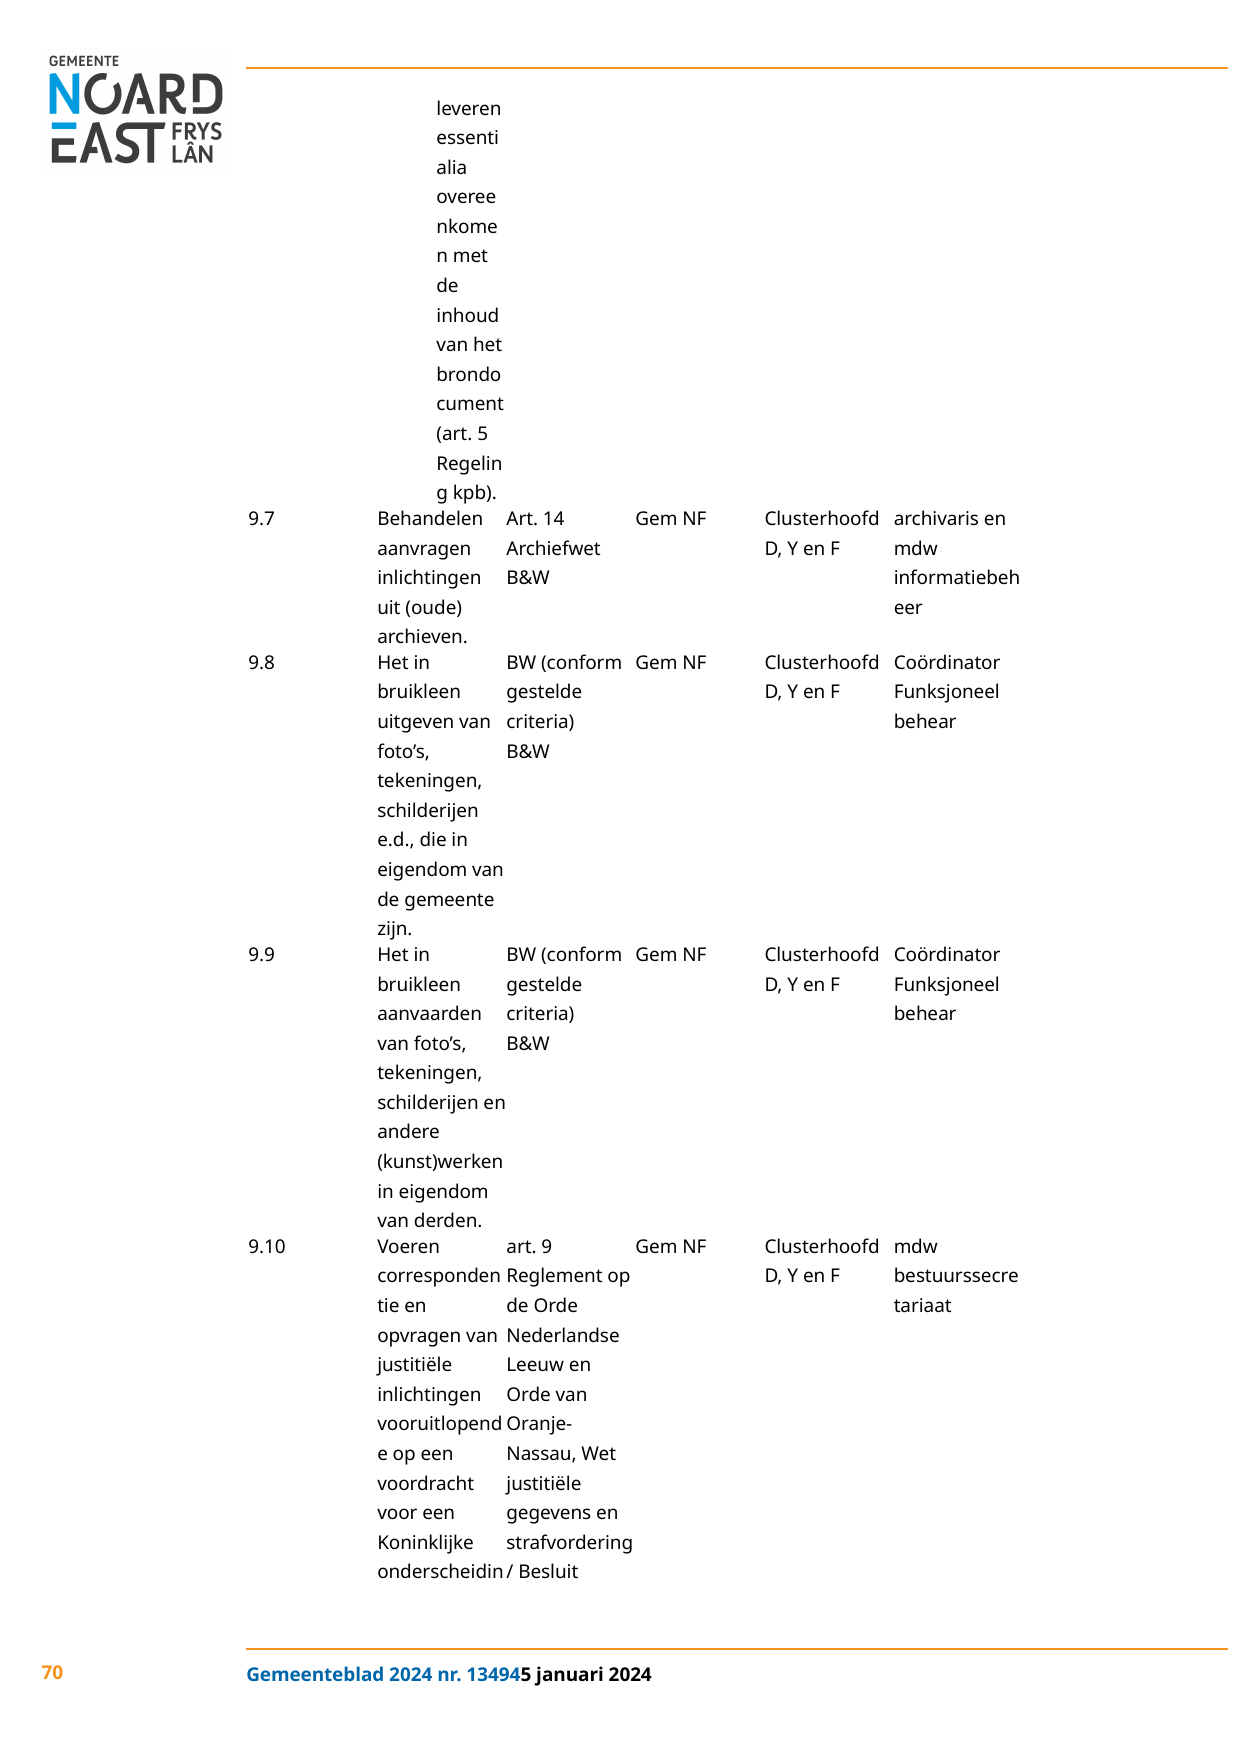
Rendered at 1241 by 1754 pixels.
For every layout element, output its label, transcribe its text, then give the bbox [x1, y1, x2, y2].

table_cell Coördinator Funksjoneel behear [894, 649, 1022, 941]
picture [41, 47, 231, 172]
table_cell 9.7 [248, 505, 377, 649]
table_cell [635, 95, 764, 505]
table_cell art. 9 Reglement op de Orde Nederlandse Leeuw en Orde van Oranje-Nassau, Wet justitiële gegevens en strafvordering/ Besluit [506, 1233, 635, 1584]
table_cell Gem NF [635, 649, 764, 941]
table_cell Coördinator Funksjoneel behear [894, 941, 1022, 1233]
table_cell 9.10 [248, 1233, 377, 1584]
table_cell Het in bruikleen aanvaarden van foto’s, tekeningen, schilderijen en andere (kunst)werken in eigendom van derden. [377, 941, 506, 1233]
table_cell Clusterhoofd D, Y en F [764, 649, 893, 941]
table_cell Gem NF [635, 941, 764, 1233]
table_cell Art. 14 Archiefwet B&W [506, 505, 635, 649]
table_cell Clusterhoofd D, Y en F [764, 505, 893, 649]
table_cell Clusterhoofd D, Y en F [764, 941, 893, 1233]
table_cell [1023, 505, 1152, 649]
table_cell [1023, 1233, 1152, 1584]
table_cell BW (conform gestelde criteria) B&W [506, 649, 635, 941]
table_cell [506, 95, 635, 505]
table_cell leveren essentialia overeenkomen met de inhoud van het brondocument (art. 5 Regeling kpb). [377, 95, 506, 505]
table_cell archivaris en mdw informatiebeheer [894, 505, 1022, 649]
table_cell [764, 95, 893, 505]
table_cell [1023, 649, 1152, 941]
table_cell [1023, 941, 1152, 1233]
table_cell 9.8 [248, 649, 377, 941]
table_cell Gem NF [635, 1233, 764, 1584]
table_cell 9.9 [248, 941, 377, 1233]
table_cell BW (conform gestelde criteria) B&W [506, 941, 635, 1233]
table_cell Het in bruikleen uitgeven van foto’s, tekeningen, schilderijen e.d., die in eigendom van de gemeente zijn. [377, 649, 506, 941]
table_cell Clusterhoofd D, Y en F [764, 1233, 893, 1584]
table_cell mdw bestuurssecretariaat [894, 1233, 1022, 1584]
table_cell Voeren correspondentie en opvragen van justitiële inlichtingen vooruitlopende op een voordracht voor een Koninklijke onderscheidin [377, 1233, 506, 1584]
table_cell [248, 95, 377, 505]
table_cell Gem NF [635, 505, 764, 649]
table_cell [894, 95, 1022, 505]
table_cell [1023, 95, 1152, 505]
table_cell Behandelen aanvragen inlichtingen uit (oude) archieven. [377, 505, 506, 649]
